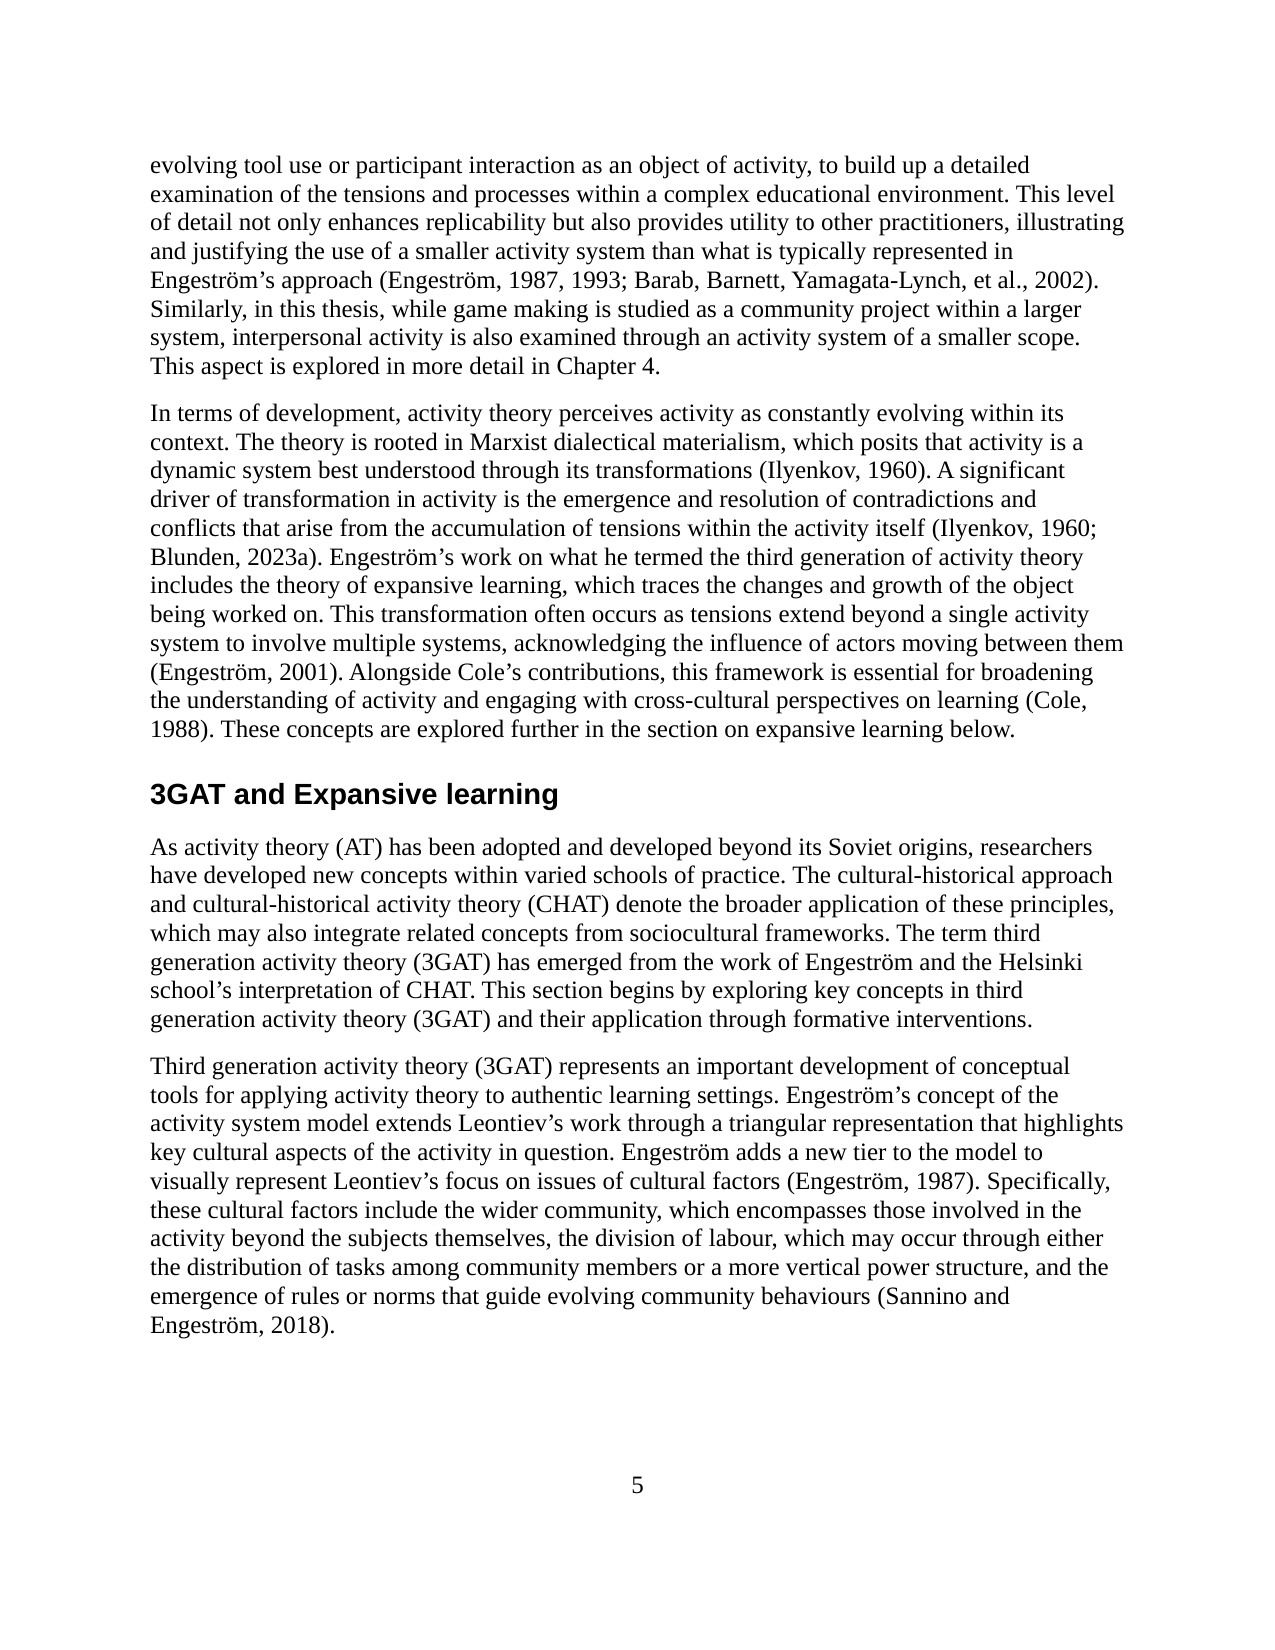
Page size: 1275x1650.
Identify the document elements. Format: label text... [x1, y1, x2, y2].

text In terms of development, activity theory perceives activity as constantly evolving within its context. The theory is rooted in Marxist dialectical materialism, which posits that activity is a dynamic system best understood through its transformations (Ilyenkov, 1960). A significant driver of transformation in activity is the emergence and resolution of contradictions and conflicts that arise from the accumulation of tensions within the activity itself (Ilyenkov, 1960; Blunden, 2023a). Engeström’s work on what he termed the third generation of activity theory includes the theory of expansive learning, which traces the changes and growth of the object being worked on. This transformation often occurs as tensions extend beyond a single activity system to involve multiple systems, acknowledging the influence of actors moving between them (Engeström, 2001). Alongside Cole’s contributions, this framework is essential for broadening the understanding of activity and engaging with cross-cultural perspectives on learning (Cole, 1988). These concepts are explored further in the section on expansive learning below. [150, 398, 1125, 743]
text Third generation activity theory (3GAT) represents an important development of conceptual tools for applying activity theory to authentic learning settings. Engeström’s concept of the activity system model extends Leontiev’s work through a triangular representation that highlights key cultural aspects of the activity in question. Engeström adds a new tier to the model to visually represent Leontiev’s focus on issues of cultural factors (Engeström, 1987). Specifically, these cultural factors include the wider community, which encompasses those involved in the activity beyond the subjects themselves, the division of labour, which may occur through either the distribution of tasks among community members or a more vertical power structure, and the emergence of rules or norms that guide evolving community behaviours (Sannino and Engeström, 2018). [150, 1051, 1125, 1338]
subtitle 3GAT and Expansive learning [150, 777, 1125, 810]
text As activity theory (AT) has been adopted and developed beyond its Soviet origins, researchers have developed new concepts within varied schools of practice. The cultural-historical approach and cultural-historical activity theory (CHAT) denote the broader application of these principles, which may also integrate related concepts from sociocultural frameworks. The term third generation activity theory (3GAT) has emerged from the work of Engeström and the Helsinki school’s interpretation of CHAT. This section begins by exploring key concepts in third generation activity theory (3GAT) and their application through formative interventions. [150, 832, 1125, 1033]
text evolving tool use or participant interaction as an object of activity, to build up a detailed examination of the tensions and processes within a complex educational environment. This level of detail not only enhances replicability but also provides utility to other practitioners, illustrating and justifying the use of a smaller activity system than what is typically represented in Engeström’s approach (Engeström, 1987, 1993; Barab, Barnett, Yamagata-Lynch, et al., 2002). Similarly, in this thesis, while game making is studied as a community project within a larger system, interpersonal activity is also examined through an activity system of a smaller scope. This aspect is explored in more detail in Chapter 4. [150, 150, 1125, 380]
